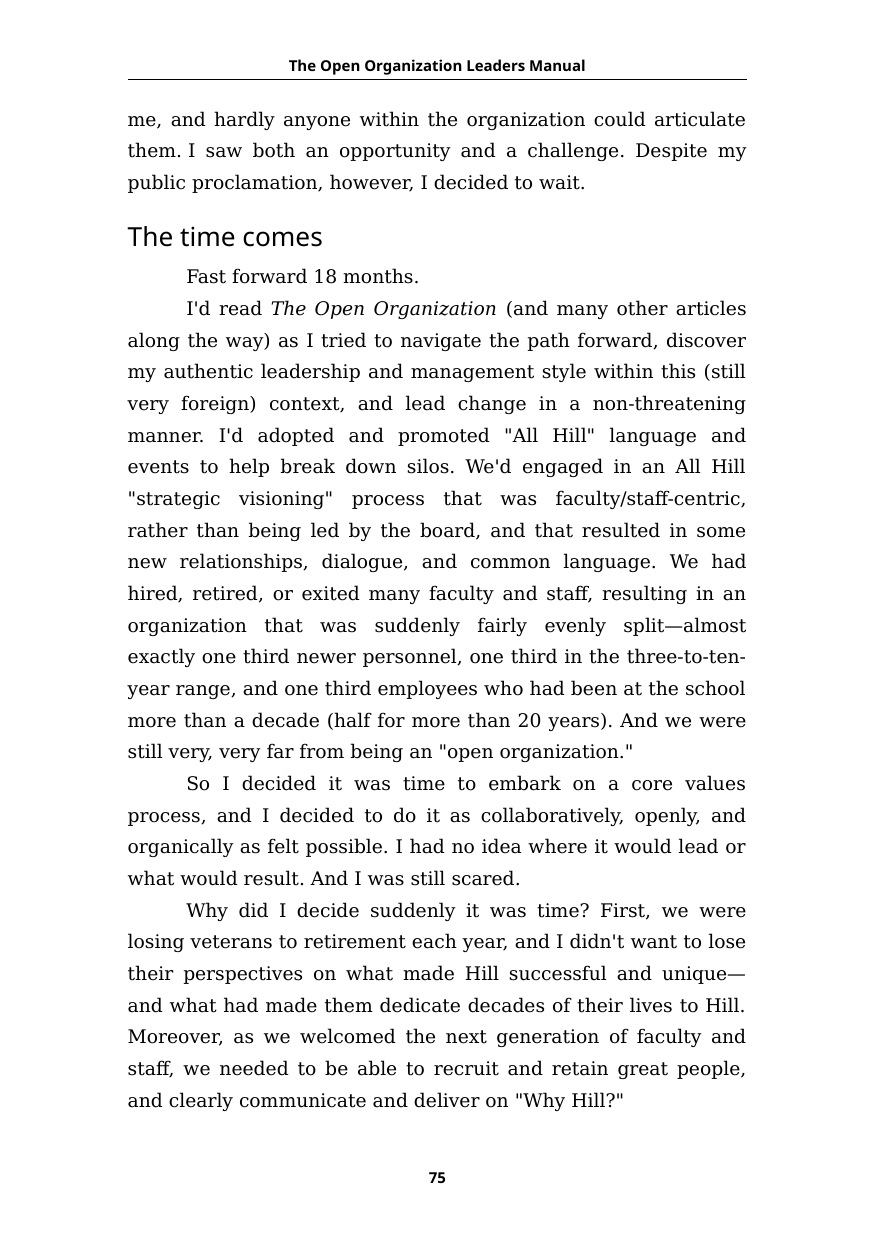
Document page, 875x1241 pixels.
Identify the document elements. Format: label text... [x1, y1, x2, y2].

text I'd read The Open Organization (and many other articles along the way) as I tried to navigate the path forward, discover my authentic leadership and management style within this (still very foreign) context, and lead change in a non-threatening manner. I'd adopted and promoted "All Hill" language and events to help break down silos. We'd engaged in an All Hill "strategic visioning" process that was faculty/staff-centric, rather than being led by the board, and that resulted in some new relationships, dialogue, and common language. We had hired, retired, or exited many faculty and staff, resulting in an organization that was suddenly fairly evenly split—almost exactly one third newer personnel, one third in the three-to-ten-year range, and one third employees who had been at the school more than a decade (half for more than 20 years). And we were still very, very far from being an "open organization." [127, 298, 747, 763]
text Why did I decide suddenly it was time? First, we were losing veterans to retirement each year, and I didn't want to lose their perspectives on what made Hill successful and unique—and what had made them dedicate decades of their lives to Hill. Moreover, as we welcomed the next generation of faculty and staff, we needed to be able to recruit and retain great people, and clearly communicate and deliver on "Why Hill?" [127, 900, 747, 1112]
subtitle The time comes [127, 218, 747, 254]
text Fast forward 18 months. [127, 267, 747, 288]
text me, and hardly anyone within the organization could articulate them. I saw both an opportunity and a challenge. Despite my public proclamation, however, I decided to wait. [127, 109, 747, 194]
text So I decided it was time to embark on a core values process, and I decided to do it as collaboratively, openly, and organically as felt possible. I had no idea where it would lead or what would result. And I was still scared. [127, 773, 747, 890]
